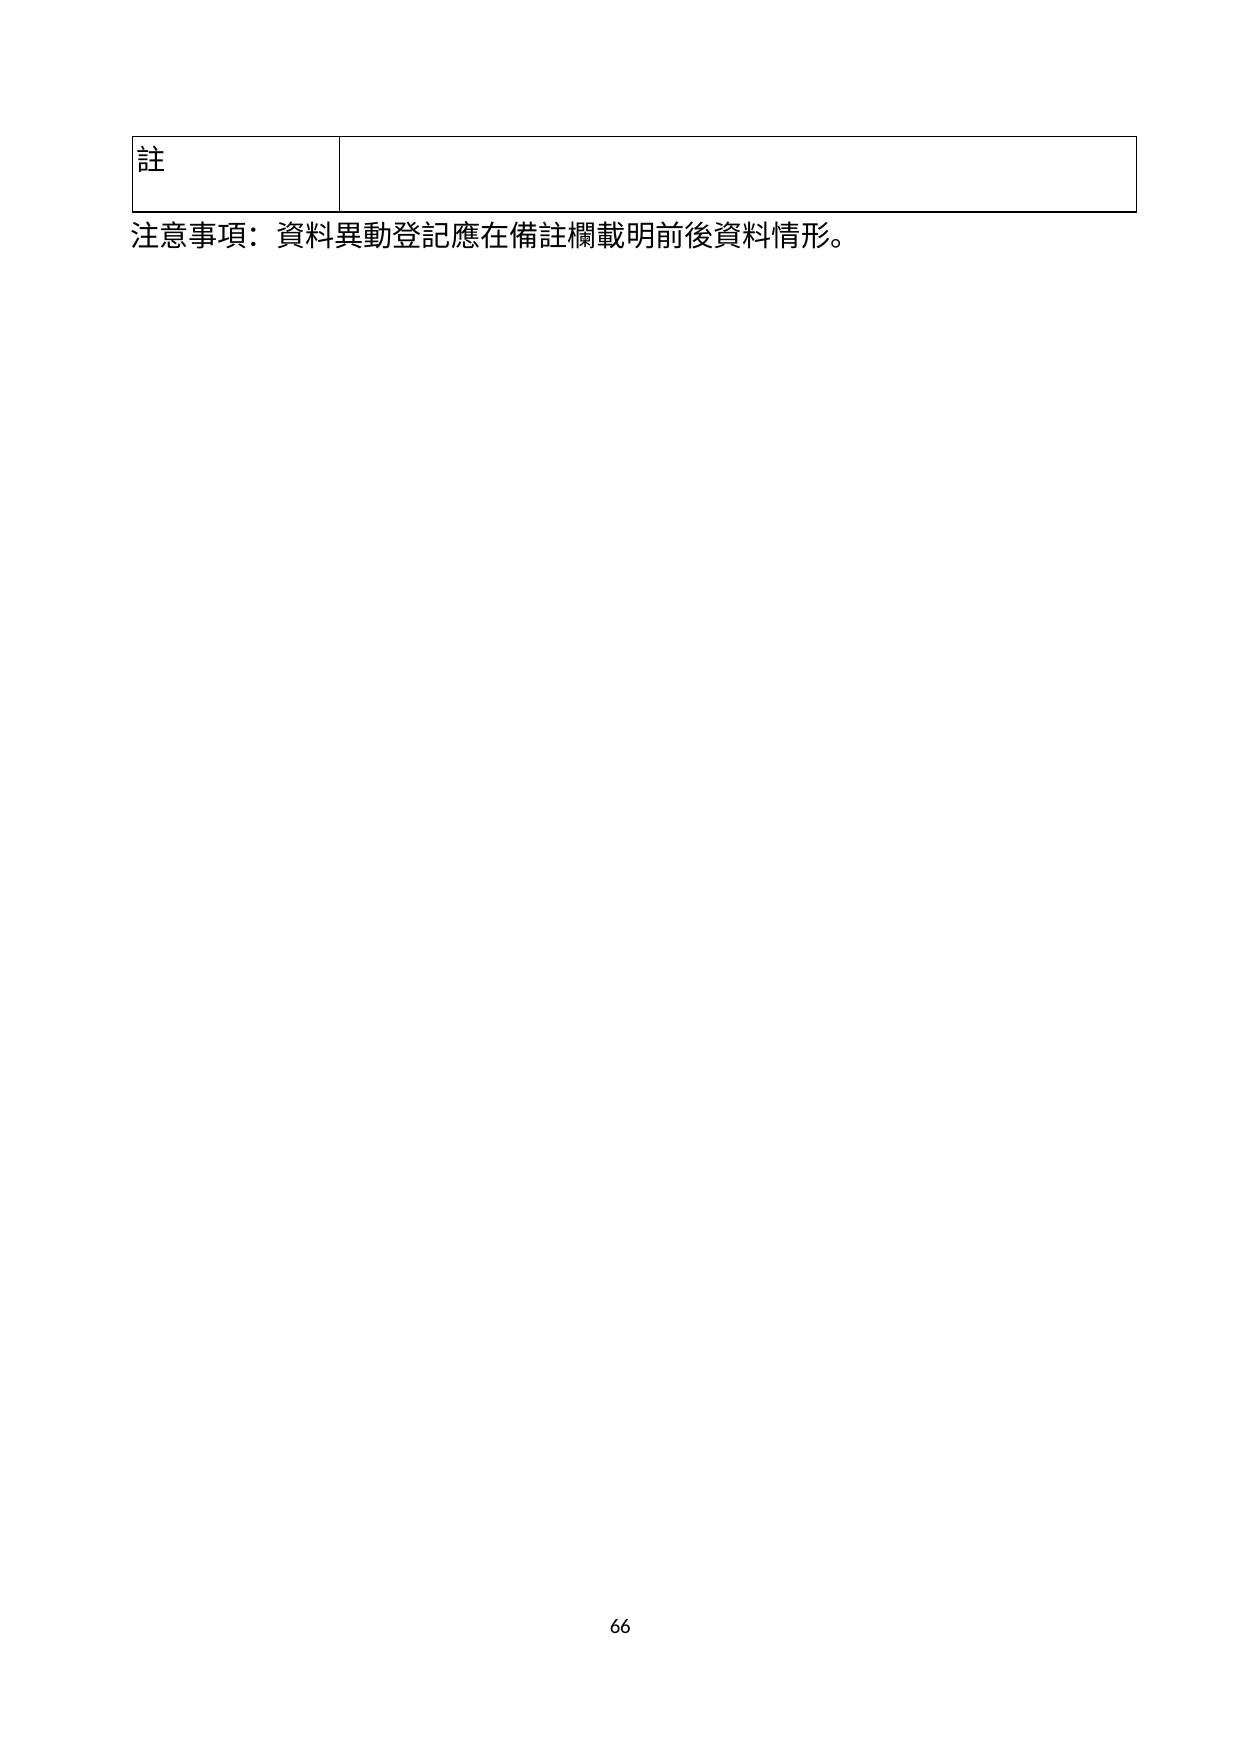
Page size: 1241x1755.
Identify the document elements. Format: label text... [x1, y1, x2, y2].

table_cell 註 [133, 137, 339, 211]
table_cell [340, 137, 1136, 211]
text 注意事項：資料異動登記應在備註欄載明前後資料情形。 [130, 212, 1110, 255]
